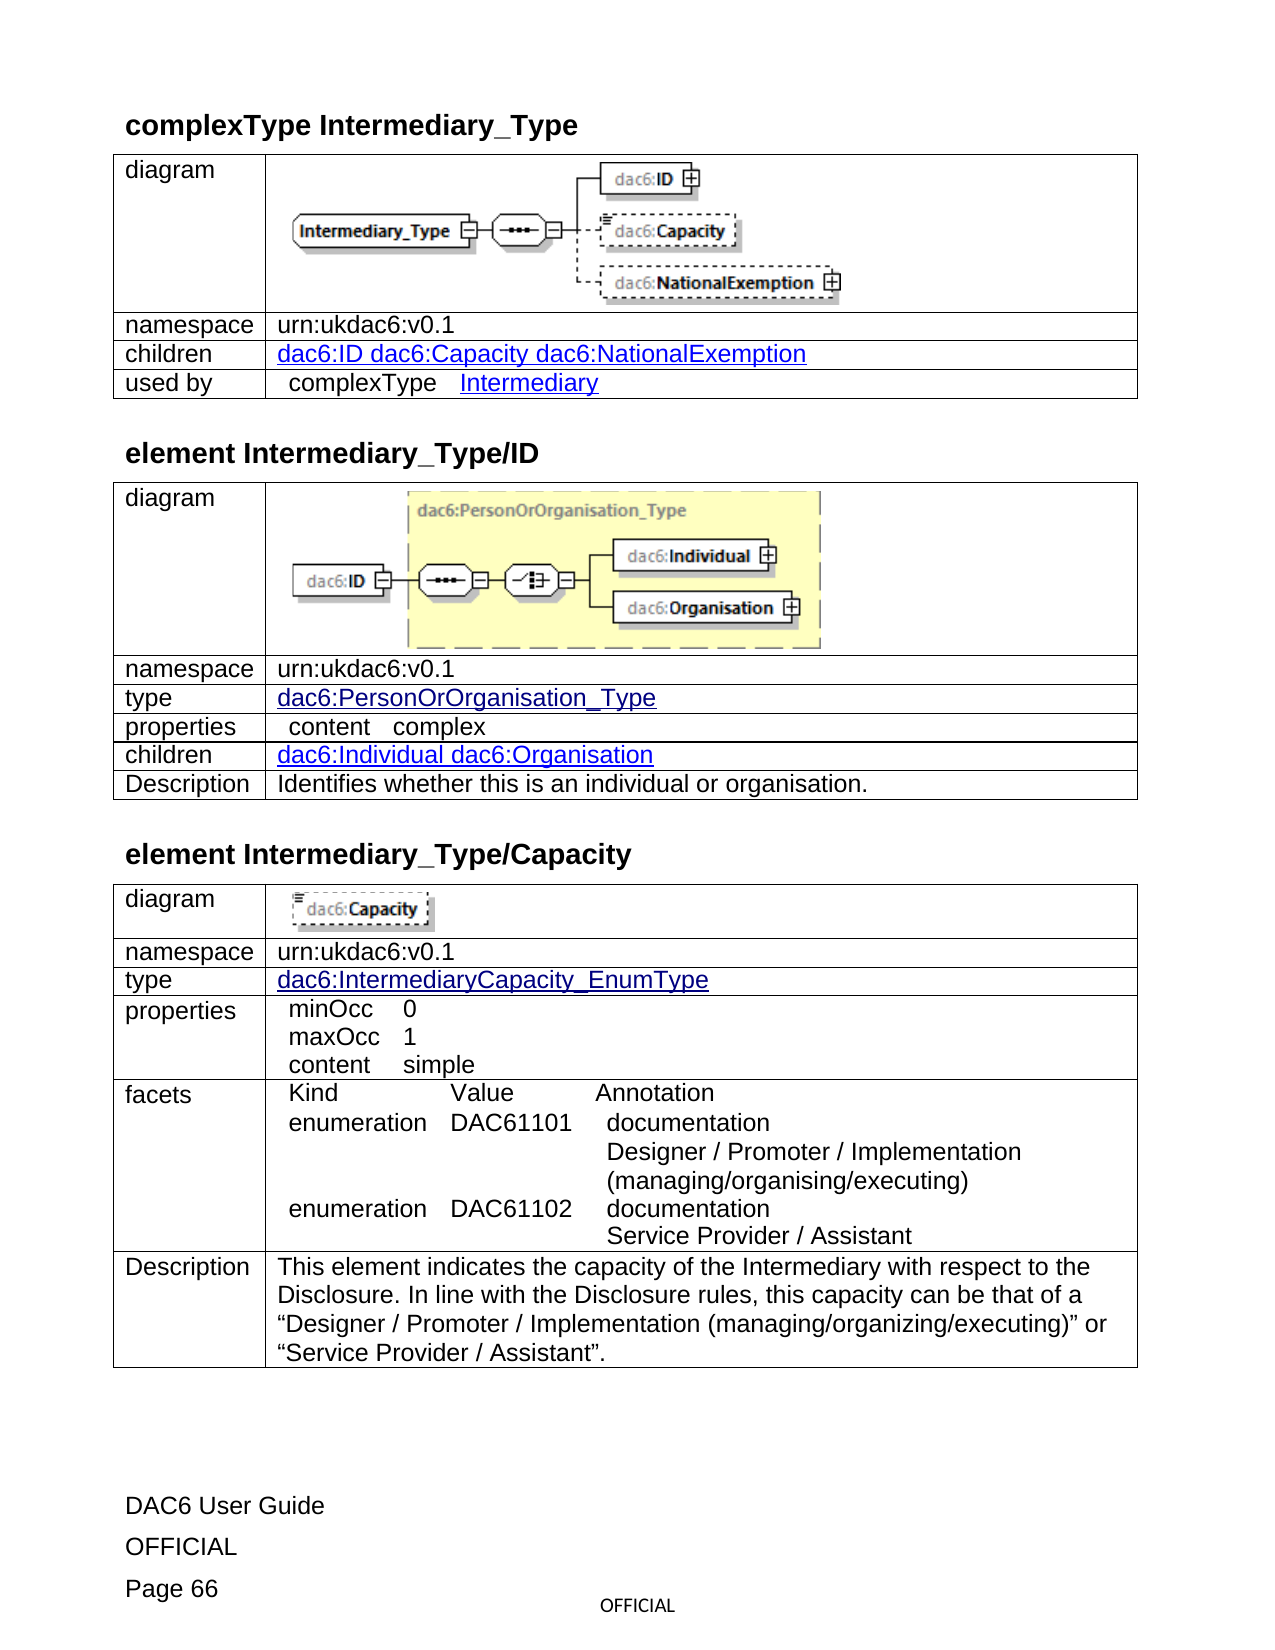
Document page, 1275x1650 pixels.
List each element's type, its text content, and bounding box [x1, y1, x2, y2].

table_cell [583, 1052, 1137, 1079]
table_cell 0 [391, 996, 438, 1024]
table_cell [583, 996, 1137, 1024]
table_cell namespace [114, 939, 265, 967]
table_cell enumeration [266, 1194, 438, 1251]
table_cell dac6:ID dac6:Capacity dac6:NationalExemption [266, 341, 1137, 369]
subtitle complexType Intermediary_Type [125, 108, 1164, 141]
table_cell simple [391, 1052, 583, 1079]
table_cell facets [114, 1080, 265, 1251]
table_cell content [266, 1052, 391, 1079]
table_cell namespace [114, 656, 265, 684]
subtitle element Intermediary_Type/ID [125, 436, 1164, 469]
table_cell complexType Intermediary [266, 370, 1137, 398]
table_cell minOcc [266, 996, 391, 1024]
table_cell urn:ukdac6:v0.1 [266, 939, 1137, 967]
table_header diagram [114, 155, 265, 312]
subtitle element Intermediary_Type/Capacity [125, 837, 1164, 871]
table_cell enumeration [266, 1108, 438, 1194]
table_cell maxOcc [266, 1024, 391, 1052]
table_cell Description [114, 1252, 265, 1367]
table_cell [438, 996, 583, 1024]
table_cell DAC61101 [438, 1108, 583, 1194]
table_cell 1 [391, 1024, 438, 1052]
table_cell [391, 1080, 438, 1108]
table_cell documentation Service Provider / Assistant [583, 1194, 1137, 1251]
table_cell properties [114, 996, 265, 1079]
table_cell urn:ukdac6:v0.1 [266, 313, 1137, 340]
table_cell Kind [266, 1080, 391, 1108]
table_header diagram [114, 885, 265, 938]
table_cell This element indicates the capacity of the Intermediary with respect to the Disclosure. In line with the Disclosure rules, this capacity can be that of a “Designer / Promoter / Implementation (managing/organizing/executing)” or “Service Provider / Assistant”. [266, 1252, 1137, 1367]
table_cell urn:ukdac6:v0.1 [266, 656, 1137, 684]
table_cell children [114, 743, 265, 770]
table_cell children [114, 341, 265, 369]
table_cell Annotation [583, 1080, 1137, 1108]
table_cell Description [114, 771, 265, 799]
table_cell [583, 1024, 1137, 1052]
table_cell [438, 1024, 583, 1052]
table_cell dac6:IntermediaryCapacity_EnumType [266, 968, 1137, 995]
table_header diagram [114, 483, 265, 655]
table_cell type [114, 685, 265, 713]
table_cell Value [438, 1080, 583, 1108]
table_cell content complex [266, 714, 1137, 741]
table_cell type [114, 968, 265, 995]
table_cell used by [114, 370, 265, 398]
table_cell DAC61102 [438, 1194, 583, 1251]
table_cell documentation Designer / Promoter / Implementation (managing/organising/executing) [583, 1108, 1137, 1194]
table_header [266, 155, 1137, 312]
table_header [266, 483, 1137, 655]
table_cell dac6:Individual dac6:Organisation [266, 743, 1137, 770]
table_cell dac6:PersonOrOrganisation_Type [266, 685, 1137, 713]
table_header [266, 885, 1137, 938]
table_cell Identifies whether this is an individual or organisation. [266, 771, 1137, 799]
table_cell properties [114, 714, 265, 741]
table_cell namespace [114, 313, 265, 340]
